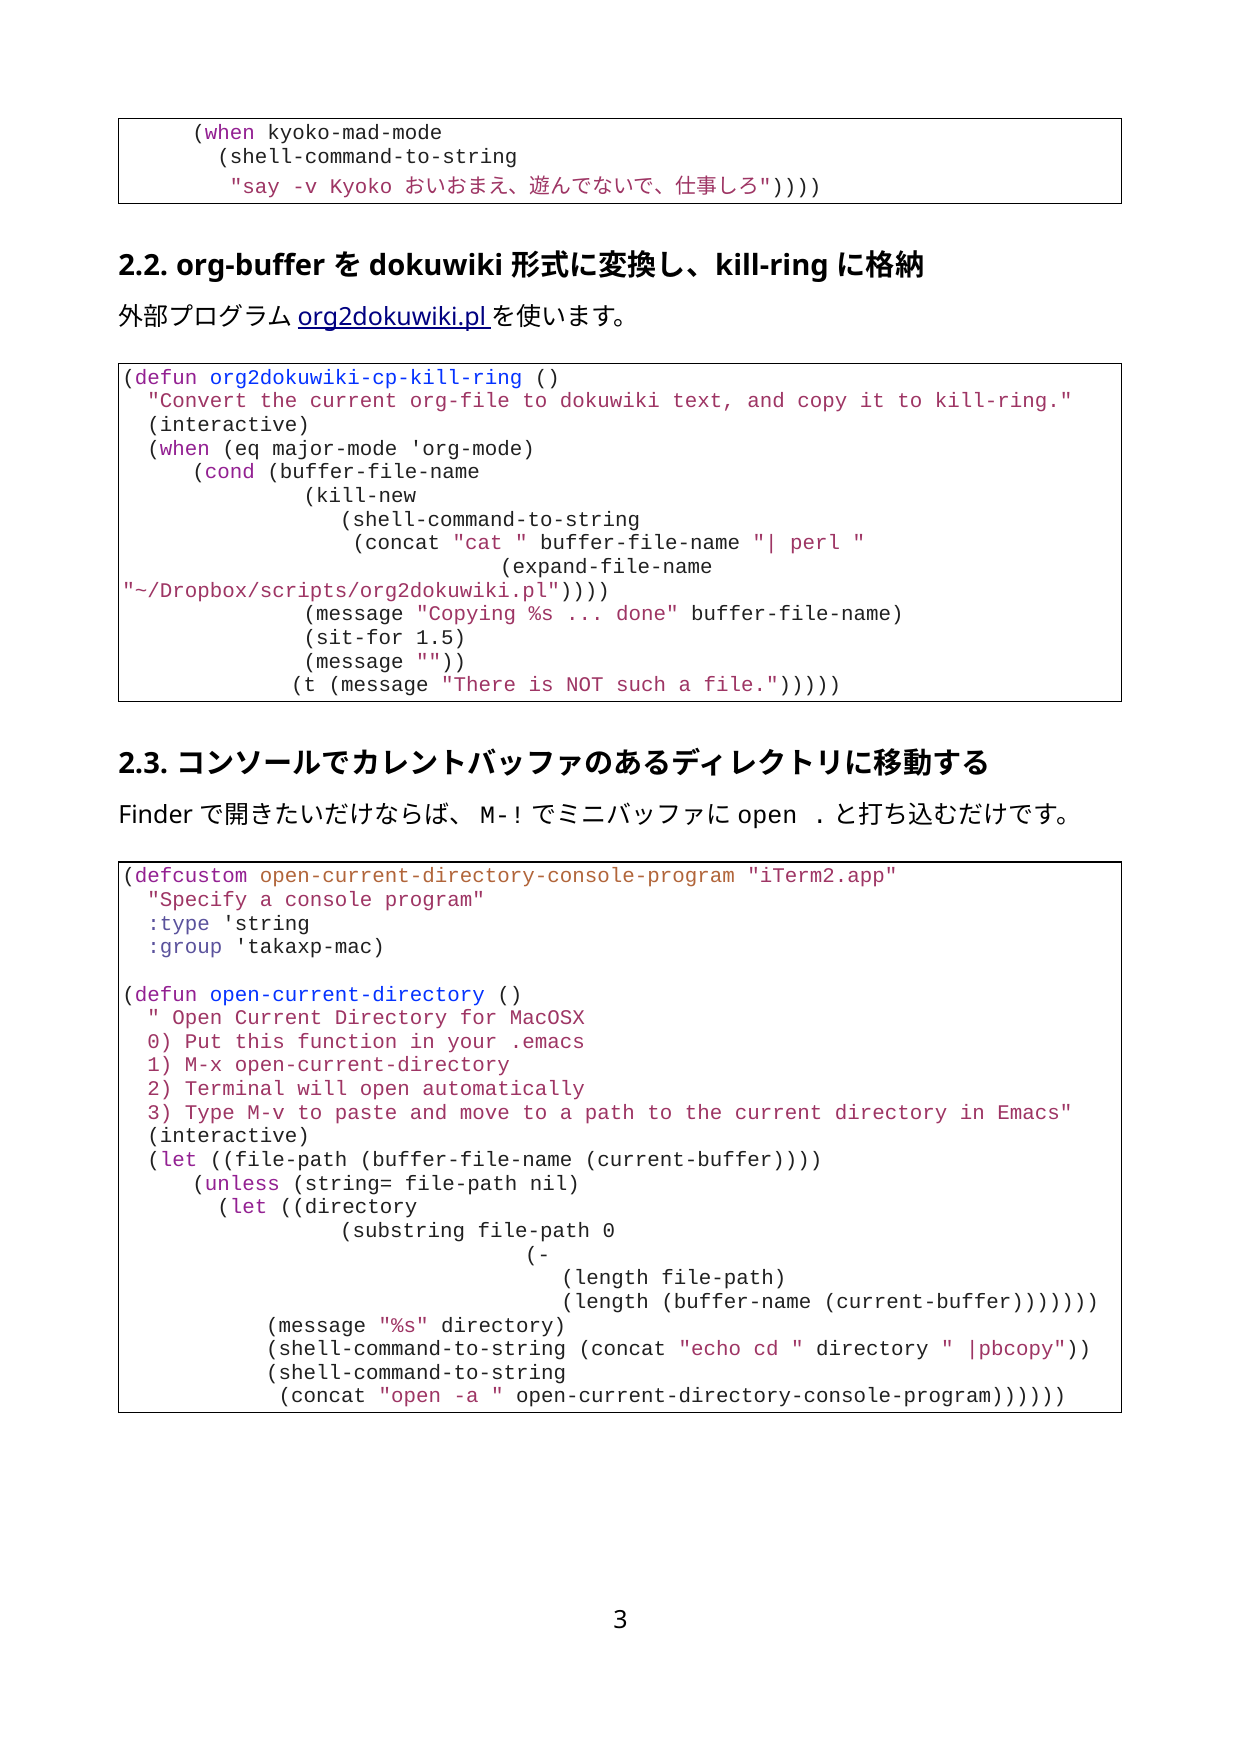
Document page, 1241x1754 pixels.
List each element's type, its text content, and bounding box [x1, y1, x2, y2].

text (kill-new [119, 481, 1121, 505]
text (message "%s" directory) [119, 1311, 1121, 1334]
text 2) Terminal will open automatically [119, 1074, 1121, 1098]
text :group 'takaxp-mac) [119, 932, 1121, 956]
text (message "Copying %s ... done" buffer-file-name) [119, 599, 1121, 623]
text (unless (string= file-path nil) [119, 1169, 1121, 1192]
text (concat "open -a " open-current-directory-console-program)))))) [119, 1382, 1121, 1412]
text 1) M-x open-current-directory [119, 1051, 1121, 1074]
text (let ((directory [119, 1192, 1121, 1216]
text :type 'string [119, 909, 1121, 932]
text "Specify a console program" [119, 885, 1121, 909]
text (when (eq major-mode 'org-mode) [119, 434, 1121, 457]
text (substring file-path 0 [119, 1216, 1121, 1240]
text (interactive) [119, 410, 1121, 434]
text (length (buffer-name (current-buffer))))))) [119, 1287, 1121, 1311]
text (defun open-current-directory () [119, 979, 1121, 1003]
text (when kyoko-mad-mode [119, 119, 1121, 142]
text " Open Current Directory for MacOSX [119, 1003, 1121, 1027]
text (cond (buffer-file-name [119, 457, 1121, 481]
text (- [119, 1240, 1121, 1263]
text (expand-file-name "~/Dropbox/scripts/org2dokuwiki.pl")))) [119, 552, 1121, 599]
text (interactive) [119, 1121, 1121, 1145]
text (sit-for 1.5) [119, 623, 1121, 647]
text (defcustom open-current-directory-console-program "iTerm2.app" [119, 863, 1121, 885]
text 外部プログラムorg2dokuwiki.plを使います。 [118, 296, 1122, 332]
text (defun org2dokuwiki-cp-kill-ring () [119, 364, 1121, 387]
subtitle コンソールでカレントバッファのあるディレクトリに移動する [118, 739, 1122, 782]
subtitle org-buffer を dokuwiki 形式に変換し、kill-ring に格納 [118, 241, 1122, 283]
text (concat "cat " buffer-file-name "| perl " [119, 528, 1121, 552]
text (let ((file-path (buffer-file-name (current-buffer)))) [119, 1145, 1121, 1169]
text (message "")) [119, 647, 1121, 670]
text (shell-command-to-string [119, 505, 1121, 528]
text "say -v Kyoko おいおまえ、遊んでないで、仕事しろ")))) [119, 165, 1121, 203]
text Finder で開きたいだけならば、 M-! でミニバッファに open . と打ち込むだけです。 [118, 794, 1122, 831]
text 3) Type M-v to paste and move to a path to the current directory in Emacs" [119, 1098, 1121, 1121]
text (shell-command-to-string [119, 142, 1121, 165]
text (length file-path) [119, 1263, 1121, 1287]
text "Convert the current org-file to dokuwiki text, and copy it to kill-ring." [119, 387, 1121, 410]
text (t (message "There is NOT such a file."))))) [119, 670, 1121, 701]
text (shell-command-to-string [119, 1358, 1121, 1382]
text (shell-command-to-string (concat "echo cd " directory " |pbcopy")) [119, 1334, 1121, 1358]
text 0) Put this function in your .emacs [119, 1027, 1121, 1051]
